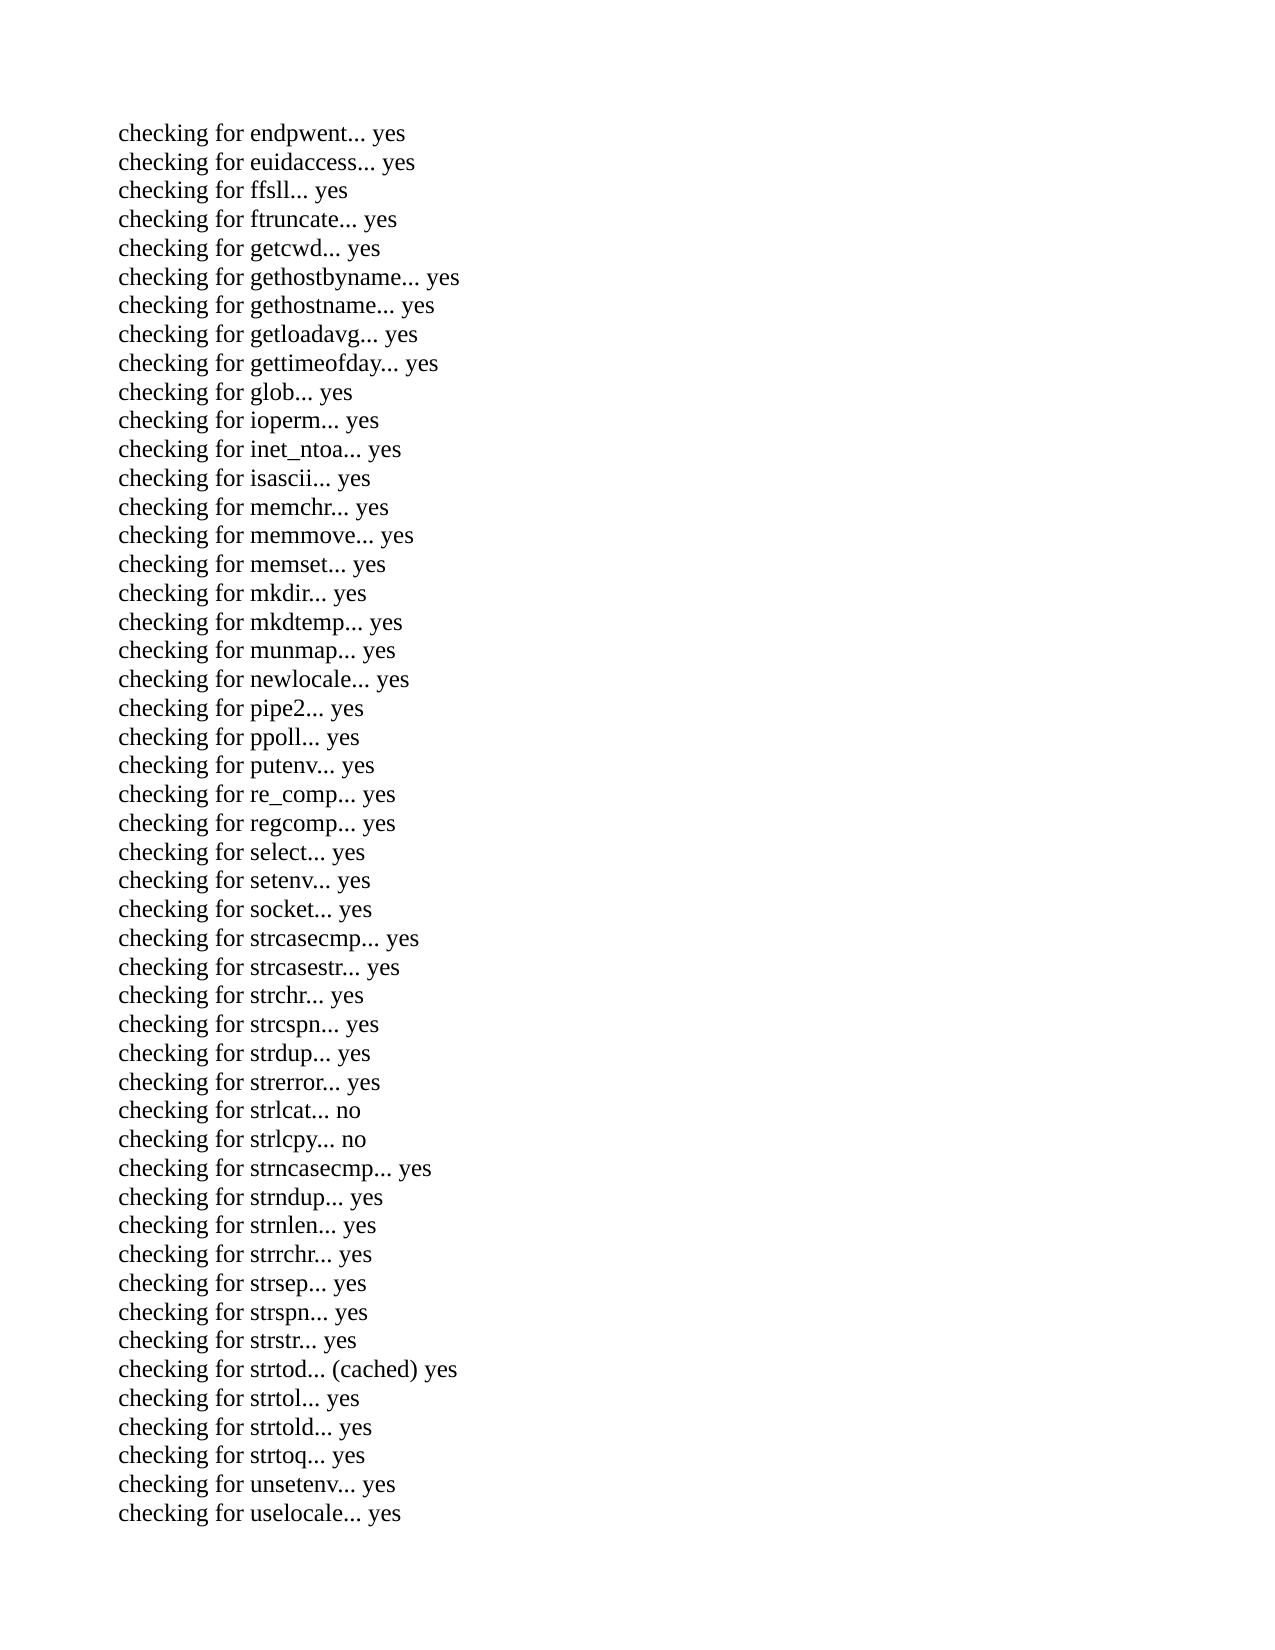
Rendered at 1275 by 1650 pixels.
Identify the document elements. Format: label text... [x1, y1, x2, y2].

text checking for newlocale... yes [118, 664, 1157, 693]
text checking for strtold... yes [118, 1412, 1157, 1441]
text checking for socket... yes [118, 894, 1157, 923]
text checking for strtol... yes [118, 1383, 1157, 1412]
text checking for isascii... yes [118, 463, 1157, 492]
text checking for mkdtemp... yes [118, 607, 1157, 636]
text checking for gethostbyname... yes [118, 262, 1157, 291]
text checking for strsep... yes [118, 1268, 1157, 1297]
text checking for endpwent... yes [118, 118, 1157, 147]
text checking for inet_ntoa... yes [118, 434, 1157, 463]
text checking for mkdir... yes [118, 578, 1157, 607]
text checking for ppoll... yes [118, 722, 1157, 751]
text checking for ffsll... yes [118, 176, 1157, 204]
text checking for strlcpy... no [118, 1124, 1157, 1153]
text checking for getcwd... yes [118, 233, 1157, 262]
text checking for strcspn... yes [118, 1009, 1157, 1038]
text checking for regcomp... yes [118, 808, 1157, 837]
text checking for strrchr... yes [118, 1239, 1157, 1268]
text checking for strcasestr... yes [118, 952, 1157, 981]
text checking for strdup... yes [118, 1038, 1157, 1067]
text checking for strchr... yes [118, 981, 1157, 1009]
text checking for strtoq... yes [118, 1441, 1157, 1469]
text checking for putenv... yes [118, 751, 1157, 779]
text checking for getloadavg... yes [118, 319, 1157, 348]
text checking for memchr... yes [118, 492, 1157, 521]
text checking for memset... yes [118, 549, 1157, 578]
text checking for strstr... yes [118, 1326, 1157, 1354]
text checking for unsetenv... yes [118, 1469, 1157, 1498]
text checking for pipe2... yes [118, 693, 1157, 722]
text checking for strspn... yes [118, 1297, 1157, 1326]
text checking for strerror... yes [118, 1067, 1157, 1096]
text checking for strnlen... yes [118, 1211, 1157, 1239]
text checking for euidaccess... yes [118, 147, 1157, 176]
text checking for gettimeofday... yes [118, 348, 1157, 377]
text checking for strtod... (cached) yes [118, 1354, 1157, 1383]
text checking for ftruncate... yes [118, 204, 1157, 233]
text checking for setenv... yes [118, 866, 1157, 894]
text checking for strncasecmp... yes [118, 1153, 1157, 1182]
text checking for gethostname... yes [118, 291, 1157, 319]
text checking for strlcat... no [118, 1096, 1157, 1124]
text checking for strndup... yes [118, 1182, 1157, 1211]
text checking for select... yes [118, 837, 1157, 866]
text checking for strcasecmp... yes [118, 923, 1157, 952]
text checking for re_comp... yes [118, 779, 1157, 808]
text checking for ioperm... yes [118, 406, 1157, 434]
text checking for munmap... yes [118, 636, 1157, 664]
text checking for memmove... yes [118, 521, 1157, 549]
text checking for glob... yes [118, 377, 1157, 406]
text checking for uselocale... yes [118, 1498, 1157, 1527]
